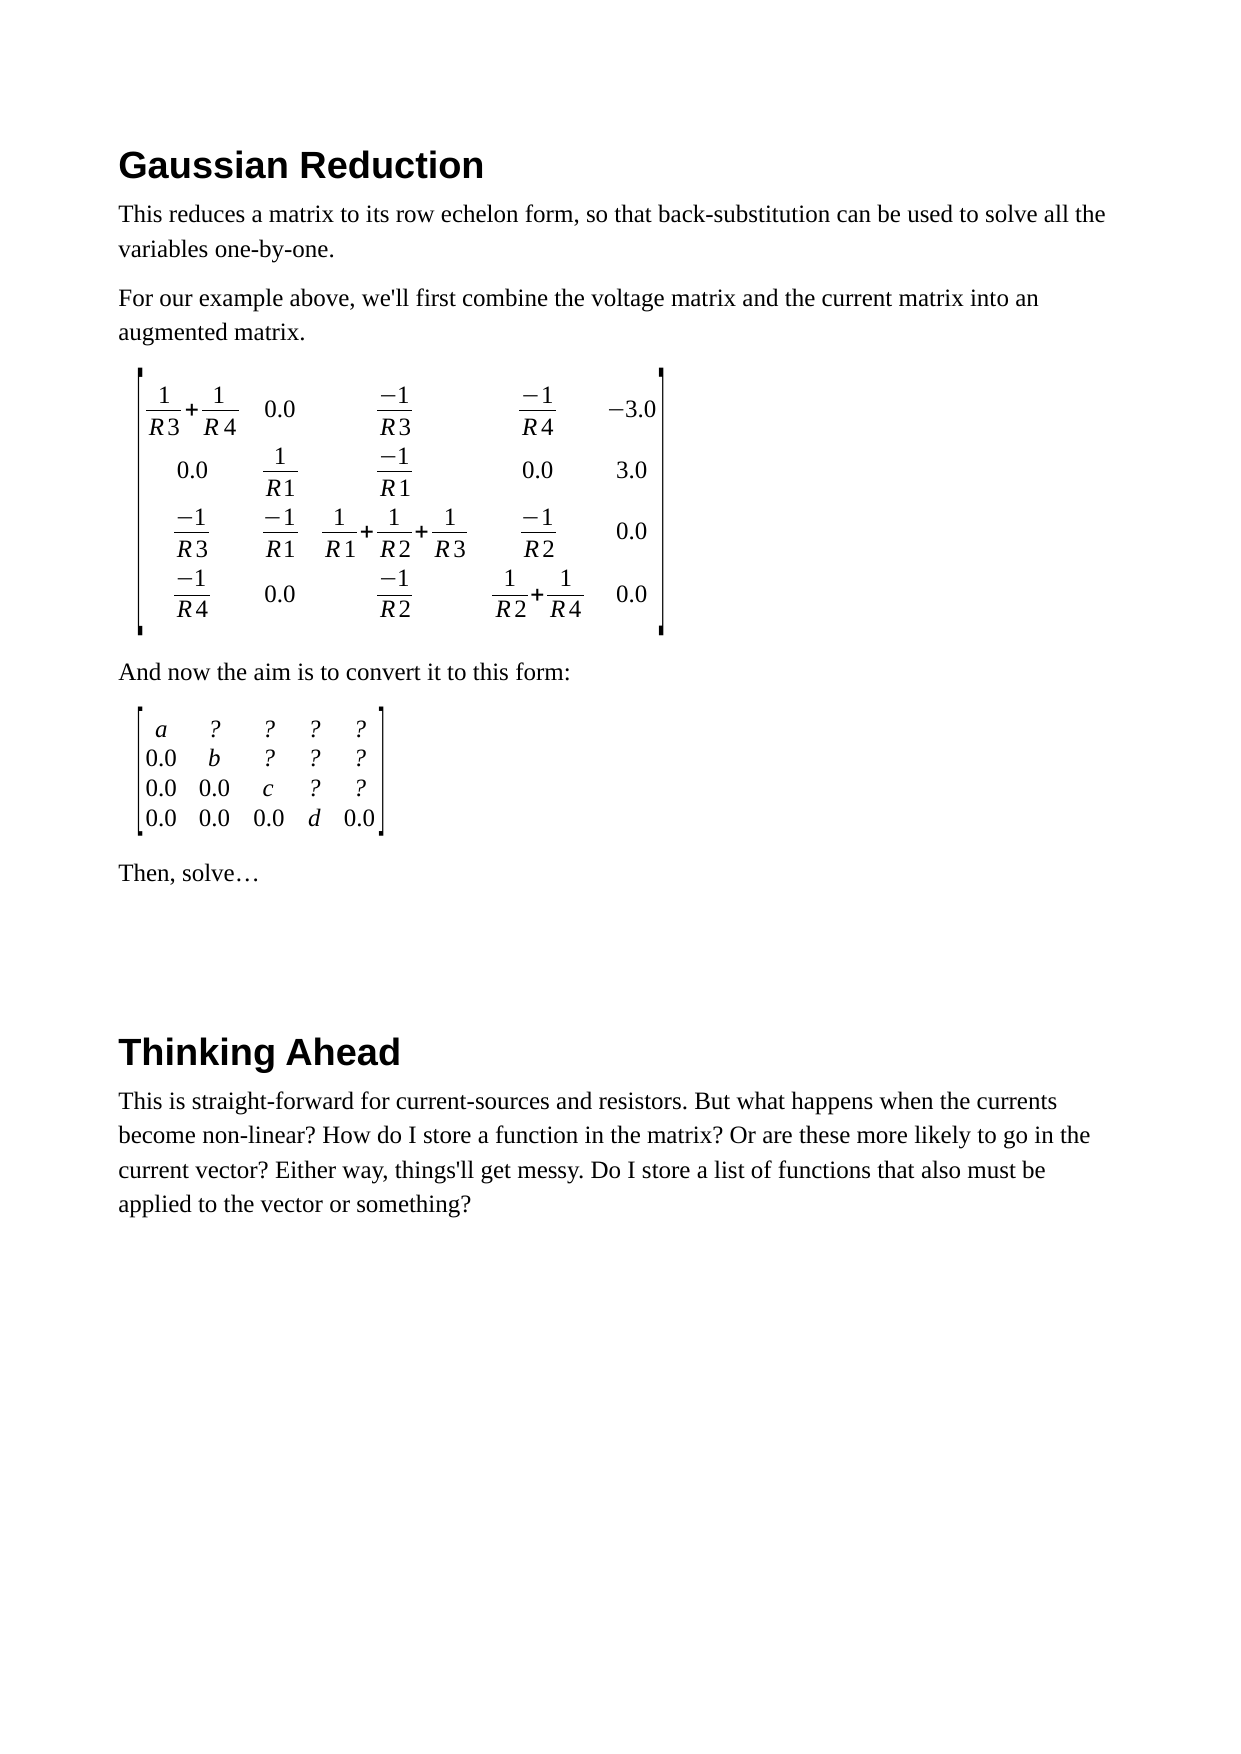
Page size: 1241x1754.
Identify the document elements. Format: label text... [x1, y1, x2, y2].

text And now the aim is to convert it to this form: [118, 657, 1122, 685]
text This reduces a matrix to its row echelon form, so that back-substitution can be used to solve all the variables one-by-one. [118, 199, 1122, 262]
text This is straight-forward for current-sources and resistors. But what happens when the currents become non-linear? How do I store a function in the matrix? Or are these more likely to go in the current vector? Either way, things'll get messy. Do I store a list of functions that also must be applied to the vector or something? [118, 1086, 1122, 1218]
text For our example above, we'll first combine the voltage matrix and the current matrix into an augmented matrix. [118, 283, 1122, 346]
subtitle Thinking Ahead [118, 1030, 1122, 1073]
subtitle Gaussian Reduction [118, 143, 1122, 187]
text Then, solve… [118, 858, 1122, 886]
